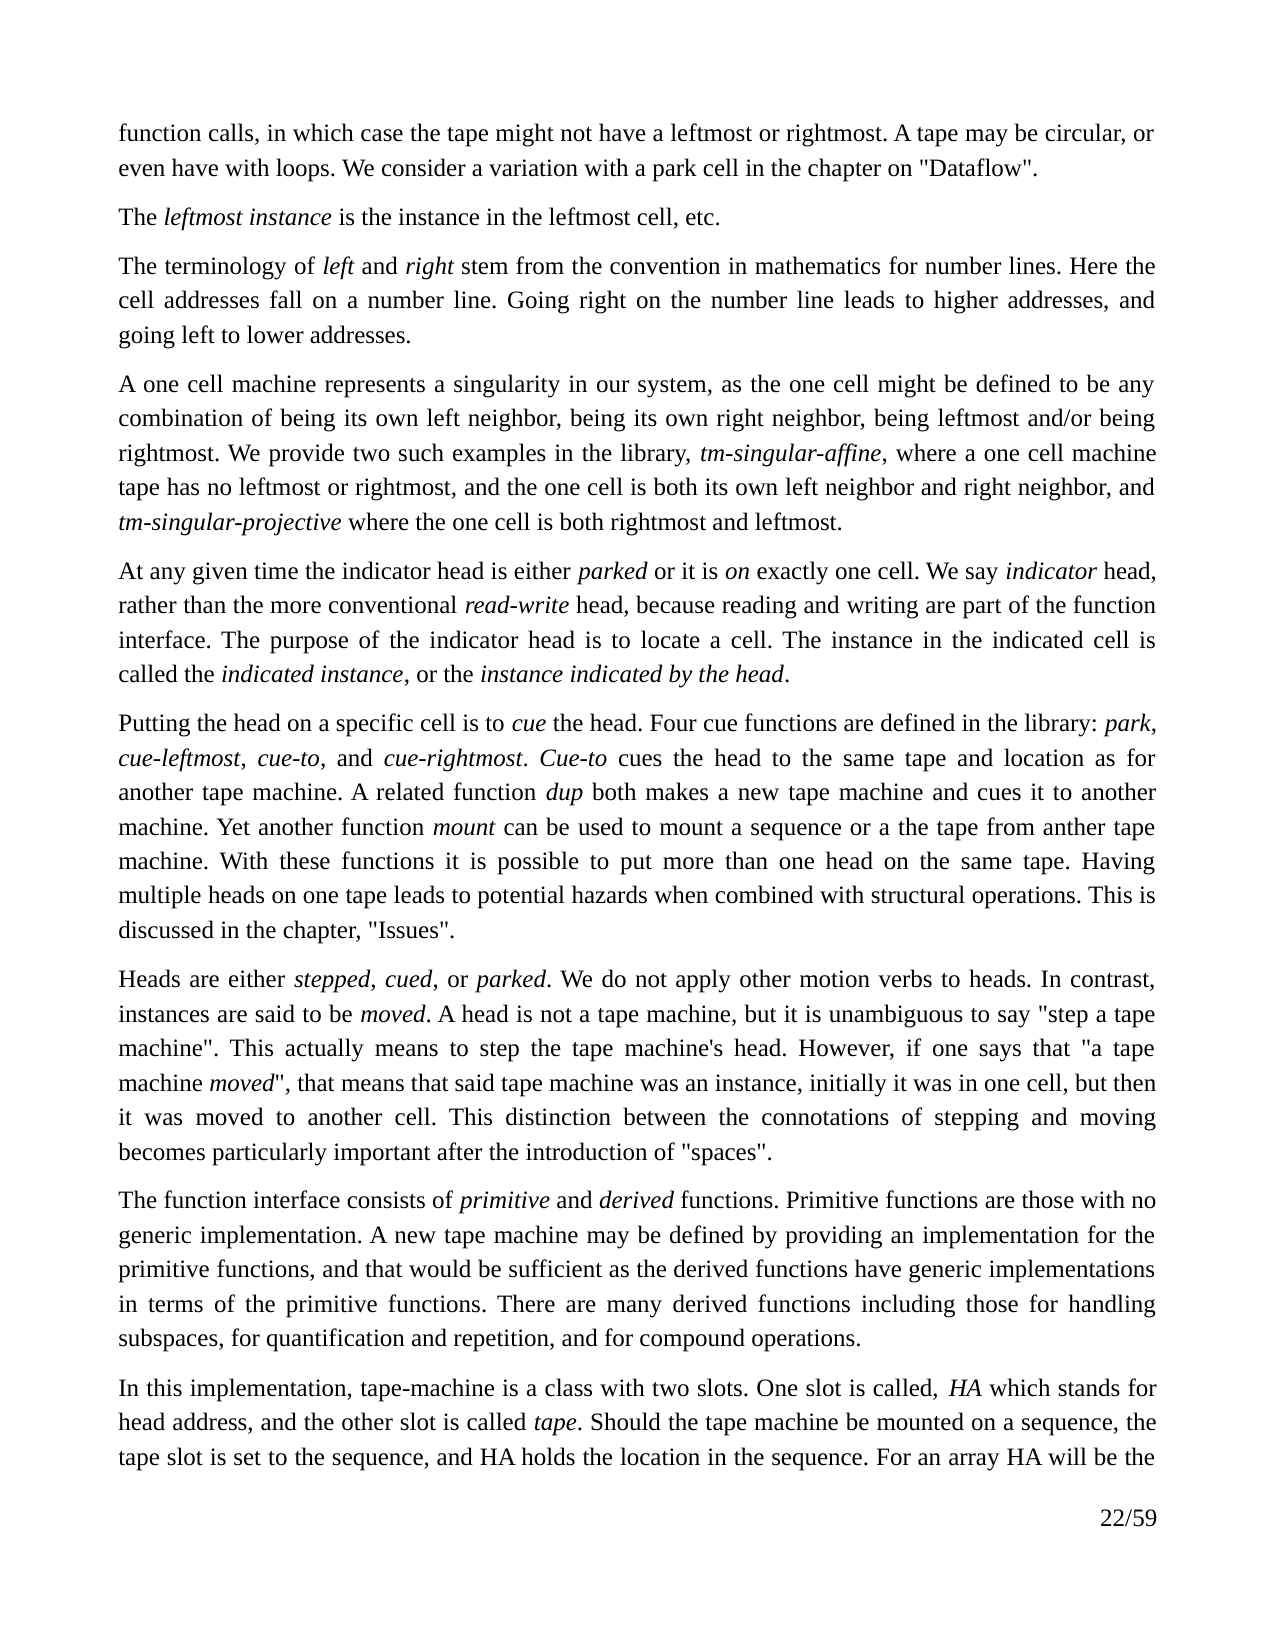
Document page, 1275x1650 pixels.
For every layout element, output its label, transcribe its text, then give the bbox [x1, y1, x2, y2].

text function calls, in which case the tape might not have a leftmost or rightmost. A tape may be circular, or even have with loops. We consider a variation with a park cell in the chapter on "Dataflow". [118, 118, 1157, 181]
text The function interface consists of primitive and derived functions. Primitive functions are those with no generic implementation. A new tape machine may be defined by providing an implementation for the primitive functions, and that would be sufficient as the derived functions have generic implementations in terms of the primitive functions. There are many derived functions including those for handling subspaces, for quantification and repetition, and for compound operations. [118, 1186, 1157, 1352]
text In this implementation, tape-machine is a class with two slots. One slot is called, HA which stands for head address, and the other slot is called tape. Should the tape machine be mounted on a sequence, the tape slot is set to the sequence, and HA holds the location in the sequence. For an array HA will be the [118, 1373, 1157, 1470]
text The terminology of left and right stem from the convention in mathematics for number lines. Here the cell addresses fall on a number line. Going right on the number line leads to higher addresses, and going left to lower addresses. [118, 251, 1157, 348]
text Putting the head on a specific cell is to cue the head. Four cue functions are defined in the library: park, cue-leftmost, cue-to, and cue-rightmost. Cue-to cues the head to the same tape and location as for another tape machine. A related function dup both makes a new tape machine and cues it to another machine. Yet another function mount can be used to mount a sequence or a the tape from anther tape machine. With these functions it is possible to put more than one head on the same tape. Having multiple heads on one tape leads to potential hazards when combined with structural operations. This is discussed in the chapter, "Issues". [118, 708, 1157, 944]
text At any given time the indicator head is either parked or it is on exactly one cell. We say indicator head, rather than the more conventional read-write head, because reading and writing are part of the function interface. The purpose of the indicator head is to locate a cell. The instance in the indicated cell is called the indicated instance, or the instance indicated by the head. [118, 556, 1157, 688]
text A one cell machine represents a singularity in our system, as the one cell might be defined to be any combination of being its own left neighbor, being its own right neighbor, being leftmost and/or being rightmost. We provide two such examples in the library, tm-singular-affine, where a one cell machine tape has no leftmost or rightmost, and the one cell is both its own left neighbor and right neighbor, and tm-singular-projective where the one cell is both rightmost and leftmost. [118, 369, 1157, 535]
text The leftmost instance is the instance in the leftmost cell, etc. [118, 202, 1157, 230]
text Heads are either stepped, cued, or parked. We do not apply other motion verbs to heads. In contrast, instances are said to be moved. A head is not a tape machine, but it is unambiguous to say "step a tape machine". This actually means to step the tape machine's head. However, if one says that "a tape machine moved", that means that said tape machine was an instance, initially it was in one cell, but then it was moved to another cell. This distinction between the connotations of stepping and moving becomes particularly important after the introduction of "spaces". [118, 964, 1157, 1165]
